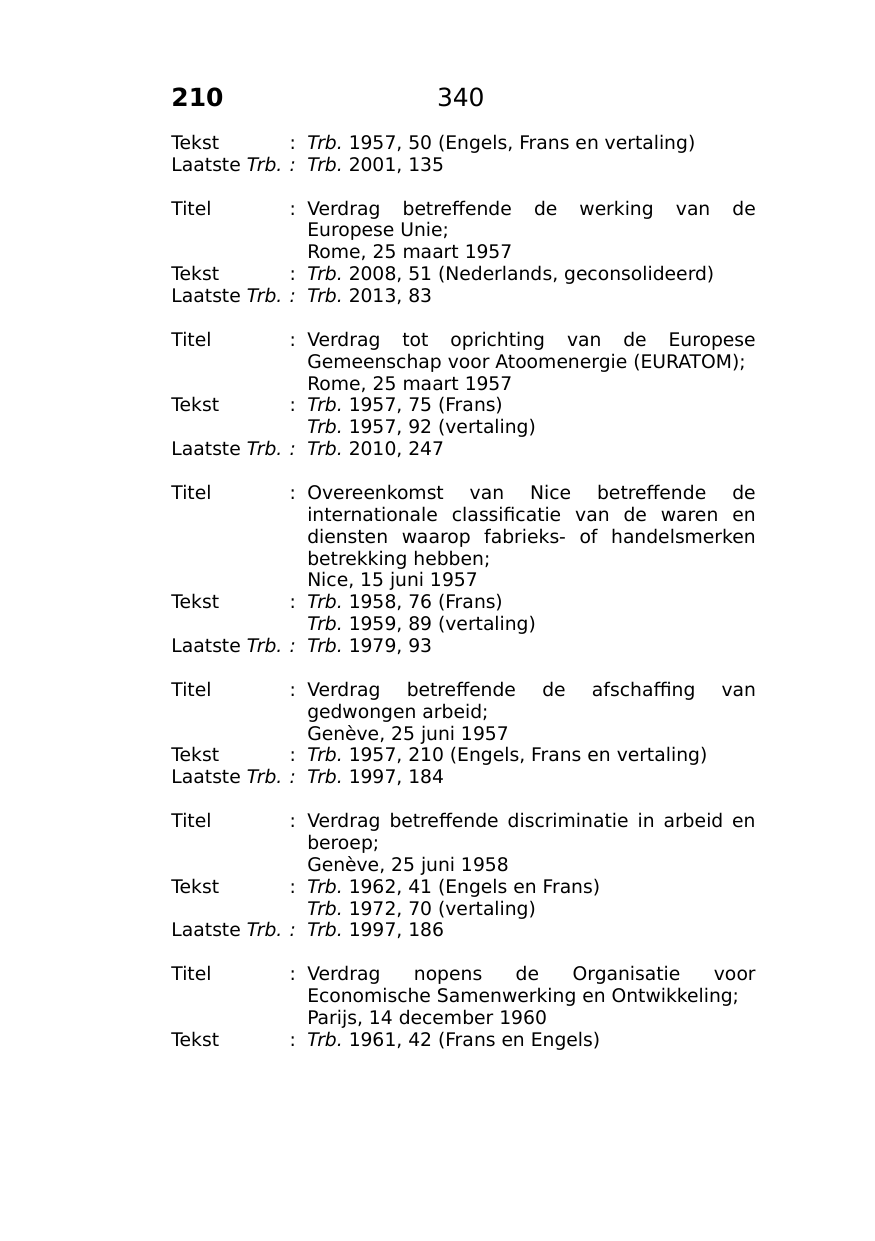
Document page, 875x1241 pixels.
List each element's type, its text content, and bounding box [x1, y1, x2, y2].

table_cell : [289, 438, 307, 460]
table_cell [171, 788, 289, 810]
table_cell Trb. 2001, 135 [307, 154, 756, 176]
table_cell Trb. 1958, 76 (Frans) Trb. 1959, 89 (vertaling) [307, 591, 756, 635]
table_cell [289, 788, 307, 810]
table_cell : [289, 394, 307, 438]
table_cell Laatste Trb. [171, 438, 289, 460]
table_cell : [289, 482, 307, 591]
table_cell : [289, 285, 307, 307]
table_cell : [289, 766, 307, 788]
table_cell [307, 657, 756, 679]
table_cell : [289, 876, 307, 919]
table_cell Titel [171, 198, 289, 263]
table_cell Trb. 1957, 210 (Engels, Frans en vertaling) [307, 744, 756, 766]
table_cell : [289, 963, 307, 1029]
table_cell Verdrag nopens de Organisatie voor Economische Samenwerking en Ontwikkeling; Parijs, 14 december 1960 [307, 963, 756, 1029]
table_cell Trb. 2010, 247 [307, 438, 756, 460]
table_cell [289, 941, 307, 963]
table_cell : [289, 154, 307, 176]
table_cell Verdrag betreffende de werking van de Europese Unie; Rome, 25 maart 1957 [307, 198, 756, 263]
table_cell [307, 460, 756, 482]
table_cell Verdrag tot oprichting van de Europese Gemeenschap voor Atoomenergie (EURATOM); Rome, 25 maart 1957 [307, 329, 756, 394]
table_cell Tekst [171, 1029, 289, 1051]
table_cell [171, 176, 289, 197]
table_cell Tekst [171, 263, 289, 285]
table_cell : [289, 635, 307, 657]
table_cell : [289, 744, 307, 766]
table_cell Trb. 1957, 75 (Frans) Trb. 1957, 92 (vertaling) [307, 394, 756, 438]
table_cell : [289, 679, 307, 744]
table_cell Tekst [171, 876, 289, 919]
table_cell Titel [171, 963, 289, 1029]
table_cell : [289, 329, 307, 394]
table_cell [289, 460, 307, 482]
table_cell [171, 941, 289, 963]
table_cell : [289, 591, 307, 635]
table_cell Trb. 1957, 50 (Engels, Frans en vertaling) [307, 132, 756, 154]
table_cell Titel [171, 679, 289, 744]
table_cell Titel [171, 329, 289, 394]
table_cell Verdrag betreffende de afschaffing van gedwongen arbeid; Genève, 25 juni 1957 [307, 679, 756, 744]
table_cell : [289, 198, 307, 263]
table_cell [307, 176, 756, 197]
table_cell [307, 307, 756, 329]
table_cell Laatste Trb. [171, 919, 289, 941]
table_cell : [289, 810, 307, 876]
table_cell Laatste Trb. [171, 766, 289, 788]
table_cell Laatste Trb. [171, 635, 289, 657]
table_cell Trb. 2013, 83 [307, 285, 756, 307]
table_cell [307, 941, 756, 963]
table_cell [171, 460, 289, 482]
table_cell : [289, 263, 307, 285]
table_cell Titel [171, 482, 289, 591]
table_cell Trb. 1997, 186 [307, 919, 756, 941]
table_cell : [289, 1029, 307, 1051]
table_cell Tekst [171, 591, 289, 635]
table_cell Laatste Trb. [171, 285, 289, 307]
table_cell : [289, 132, 307, 154]
table_cell : [289, 919, 307, 941]
table_cell [289, 307, 307, 329]
table_cell Titel [171, 810, 289, 876]
table_cell Trb. 1961, 42 (Frans en Engels) [307, 1029, 756, 1051]
table_cell Trb. 1997, 184 [307, 766, 756, 788]
table_cell Laatste Trb. [171, 154, 289, 176]
table_cell Overeenkomst van Nice betreffende de internationale classificatie van de waren en diensten waarop fabrieks- of handelsmerken betrekking hebben; Nice, 15 juni 1957 [307, 482, 756, 591]
table_cell Tekst [171, 132, 289, 154]
table_cell Tekst [171, 394, 289, 438]
table_cell Trb. 1962, 41 (Engels en Frans) Trb. 1972, 70 (vertaling) [307, 876, 756, 919]
table_cell Trb. 1979, 93 [307, 635, 756, 657]
table_cell [307, 788, 756, 810]
table_cell [171, 307, 289, 329]
table_cell [171, 657, 289, 679]
table_cell Tekst [171, 744, 289, 766]
table_cell [289, 176, 307, 197]
table_cell [289, 657, 307, 679]
table_cell Verdrag betreffende discriminatie in arbeid en beroep; Genève, 25 juni 1958 [307, 810, 756, 876]
table_cell Trb. 2008, 51 (Nederlands, geconsolideerd) [307, 263, 756, 285]
